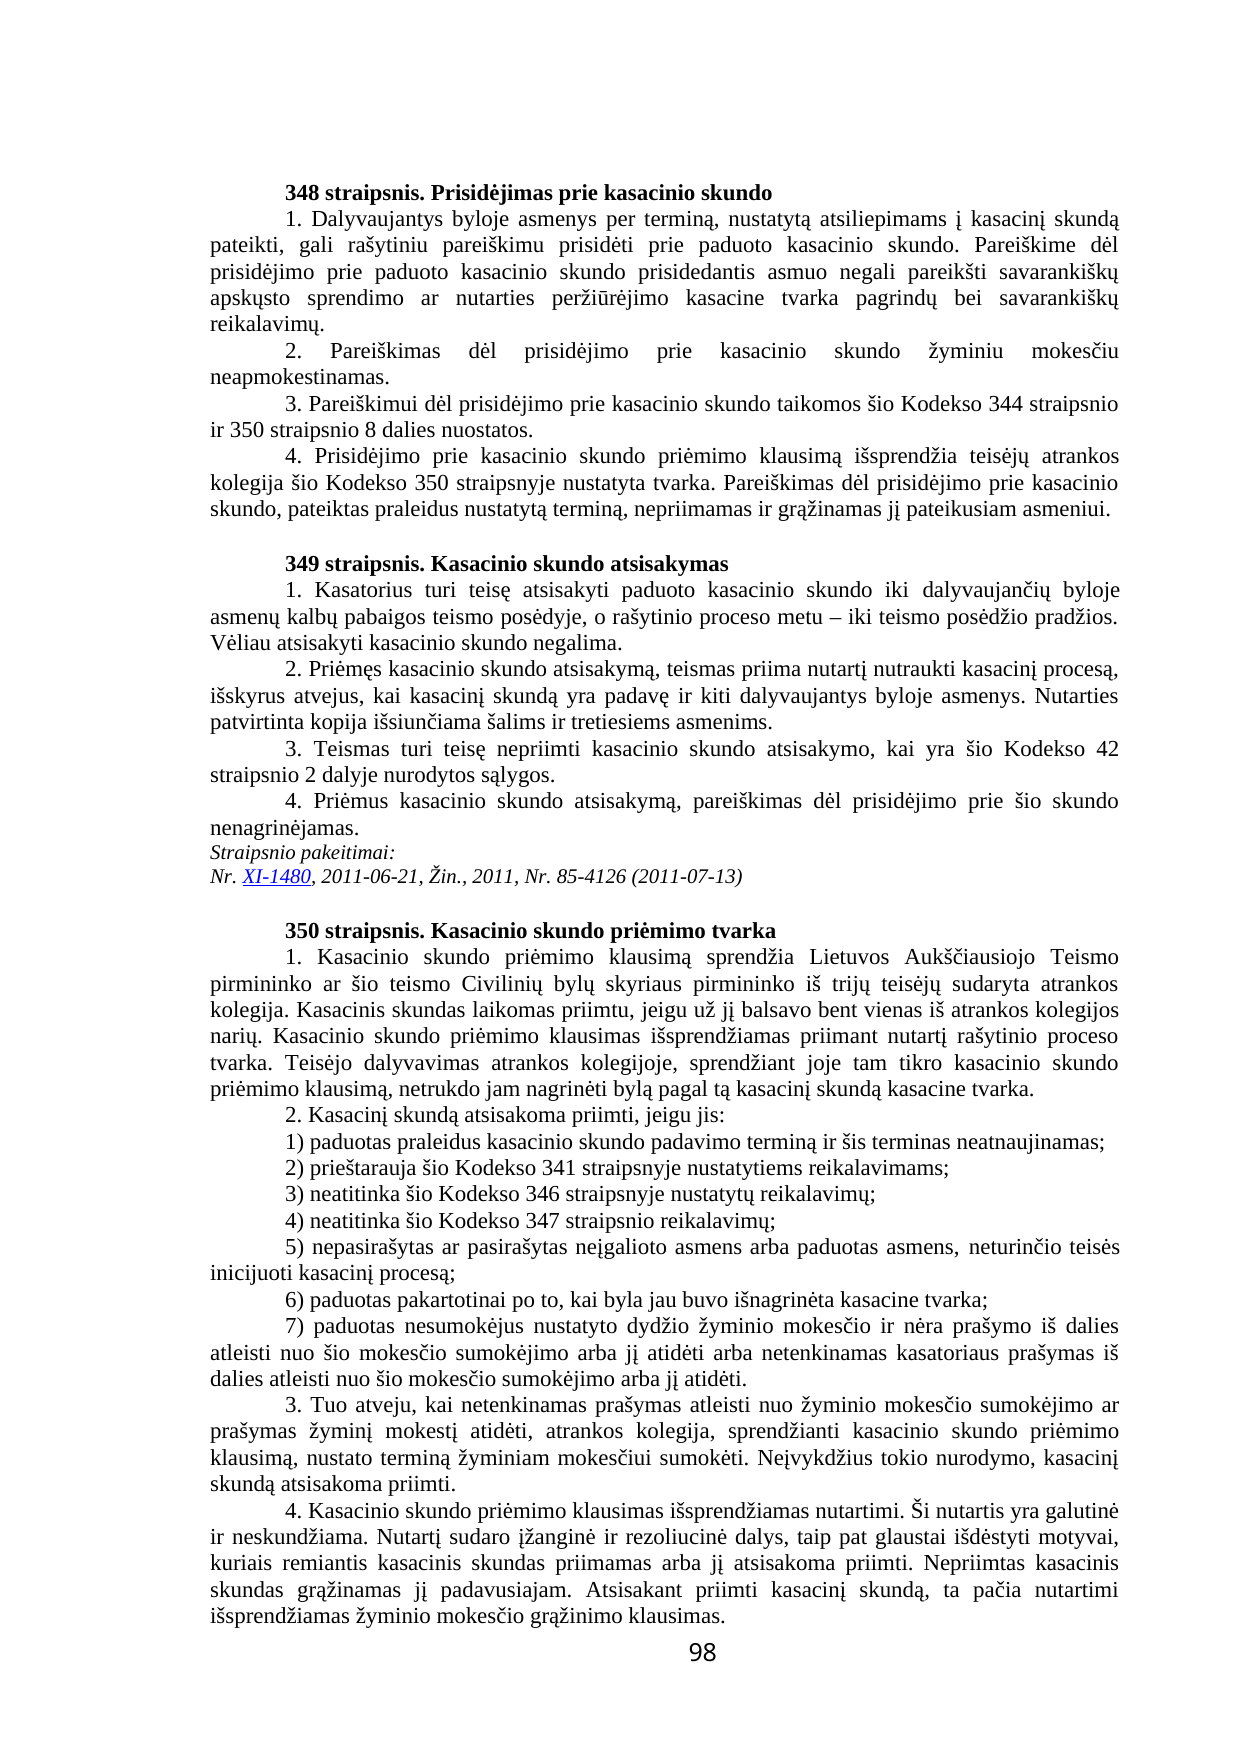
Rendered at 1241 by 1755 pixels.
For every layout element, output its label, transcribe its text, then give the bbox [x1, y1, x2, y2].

text 4. Kasacinio skundo priėmimo klausimas išsprendžiamas nutartimi. Ši nutartis yra galutinė ir neskundžiama. Nutartį sudaro įžanginė ir rezoliucinė dalys, taip pat glaustai išdėstyti motyvai, kuriais remiantis kasacinis skundas priimamas arba jį atsisakoma priimti. Nepriimtas kasacinis skundas grąžinamas jį padavusiajam. Atsisakant priimti kasacinį skundą, ta pačia nutartimi išsprendžiamas žyminio mokesčio grąžinimo klausimas. [210, 1497, 1120, 1628]
text 2) prieštarauja šio Kodekso 341 straipsnyje nustatytiems reikalavimams; [210, 1154, 1120, 1180]
text 1) paduotas praleidus kasacinio skundo padavimo terminą ir šis terminas neatnaujinamas; [210, 1128, 1120, 1154]
text 4) neatitinka šio Kodekso 347 straipsnio reikalavimų; [210, 1207, 1120, 1233]
text 3) neatitinka šio Kodekso 346 straipsnyje nustatytų reikalavimų; [210, 1180, 1120, 1207]
text 349 straipsnis. Kasacinio skundo atsisakymas [210, 550, 1120, 576]
text 1. Dalyvaujantys byloje asmenys per terminą, nustatytą atsiliepimams į kasacinį skundą pateikti, gali rašytiniu pareiškimu prisidėti prie paduoto kasacinio skundo. Pareiškime dėl prisidėjimo prie paduoto kasacinio skundo prisidedantis asmuo negali pareikšti savarankiškų apskųsto sprendimo ar nutarties peržiūrėjimo kasacine tvarka pagrindų bei savarankiškų reikalavimų. [210, 205, 1120, 337]
text 2. Kasacinį skundą atsisakoma priimti, jeigu jis: [210, 1101, 1120, 1128]
text 3. Teismas turi teisę nepriimti kasacinio skundo atsisakymo, kai yra šio Kodekso 42 straipsnio 2 dalyje nurodytos sąlygos. [210, 734, 1120, 787]
text 2. Pareiškimas dėl prisidėjimo prie kasacinio skundo žyminiu mokesčiu neapmokestinamas. [210, 337, 1120, 389]
text 4. Priėmus kasacinio skundo atsisakymą, pareiškimas dėl prisidėjimo prie šio skundo nenagrinėjamas. [210, 787, 1120, 840]
text 7) paduotas nesumokėjus nustatyto dydžio žyminio mokesčio ir nėra prašymo iš dalies atleisti nuo šio mokesčio sumokėjimo arba jį atidėti arba netenkinamas kasatoriaus prašymas iš dalies atleisti nuo šio mokesčio sumokėjimo arba jį atidėti. [210, 1312, 1120, 1391]
text Straipsnio pakeitimai: [210, 840, 1120, 864]
text 2. Priėmęs kasacinio skundo atsisakymą, teismas priima nutartį nutraukti kasacinį procesą, išskyrus atvejus, kai kasacinį skundą yra padavę ir kiti dalyvaujantys byloje asmenys. Nutarties patvirtinta kopija išsiunčiama šalims ir tretiesiems asmenims. [210, 656, 1120, 734]
text 1. Kasatorius turi teisę atsisakyti paduoto kasacinio skundo iki dalyvaujančių byloje asmenų kalbų pabaigos teismo posėdyje, o rašytinio proceso metu – iki teismo posėdžio pradžios. Vėliau atsisakyti kasacinio skundo negalima. [210, 576, 1120, 656]
text 5) nepasirašytas ar pasirašytas neįgalioto asmens arba paduotas asmens, neturinčio teisės inicijuoti kasacinį procesą; [210, 1233, 1120, 1286]
text 4. Prisidėjimo prie kasacinio skundo priėmimo klausimą išsprendžia teisėjų atrankos kolegija šio Kodekso 350 straipsnyje nustatyta tvarka. Pareiškimas dėl prisidėjimo prie kasacinio skundo, pateiktas praleidus nustatytą terminą, nepriimamas ir grąžinamas jį pateikusiam asmeniui. [210, 442, 1120, 521]
text 3. Tuo atveju, kai netenkinamas prašymas atleisti nuo žyminio mokesčio sumokėjimo ar prašymas žyminį mokestį atidėti, atrankos kolegija, sprendžianti kasacinio skundo priėmimo klausimą, nustato terminą žyminiam mokesčiui sumokėti. Neįvykdžius tokio nurodymo, kasacinį skundą atsisakoma priimti. [210, 1391, 1120, 1497]
text Nr. XI-1480, 2011-06-21, Žin., 2011, Nr. 85-4126 (2011-07-13) [210, 864, 1120, 888]
text 348 straipsnis. Prisidėjimas prie kasacinio skundo [229, 179, 1120, 205]
text 3. Pareiškimui dėl prisidėjimo prie kasacinio skundo taikomos šio Kodekso 344 straipsnio ir 350 straipsnio 8 dalies nuostatos. [210, 389, 1120, 442]
text 1. Kasacinio skundo priėmimo klausimą sprendžia Lietuvos Aukščiausiojo Teismo pirmininko ar šio teismo Civilinių bylų skyriaus pirmininko iš trijų teisėjų sudaryta atrankos kolegija. Kasacinis skundas laikomas priimtu, jeigu už jį balsavo bent vienas iš atrankos kolegijos narių. Kasacinio skundo priėmimo klausimas išsprendžiamas priimant nutartį rašytinio proceso tvarka. Teisėjo dalyvavimas atrankos kolegijoje, sprendžiant joje tam tikro kasacinio skundo priėmimo klausimą, netrukdo jam nagrinėti bylą pagal tą kasacinį skundą kasacine tvarka. [210, 943, 1120, 1101]
text 6) paduotas pakartotinai po to, kai byla jau buvo išnagrinėta kasacine tvarka; [210, 1286, 1120, 1312]
text 350 straipsnis. Kasacinio skundo priėmimo tvarka [210, 917, 1120, 943]
